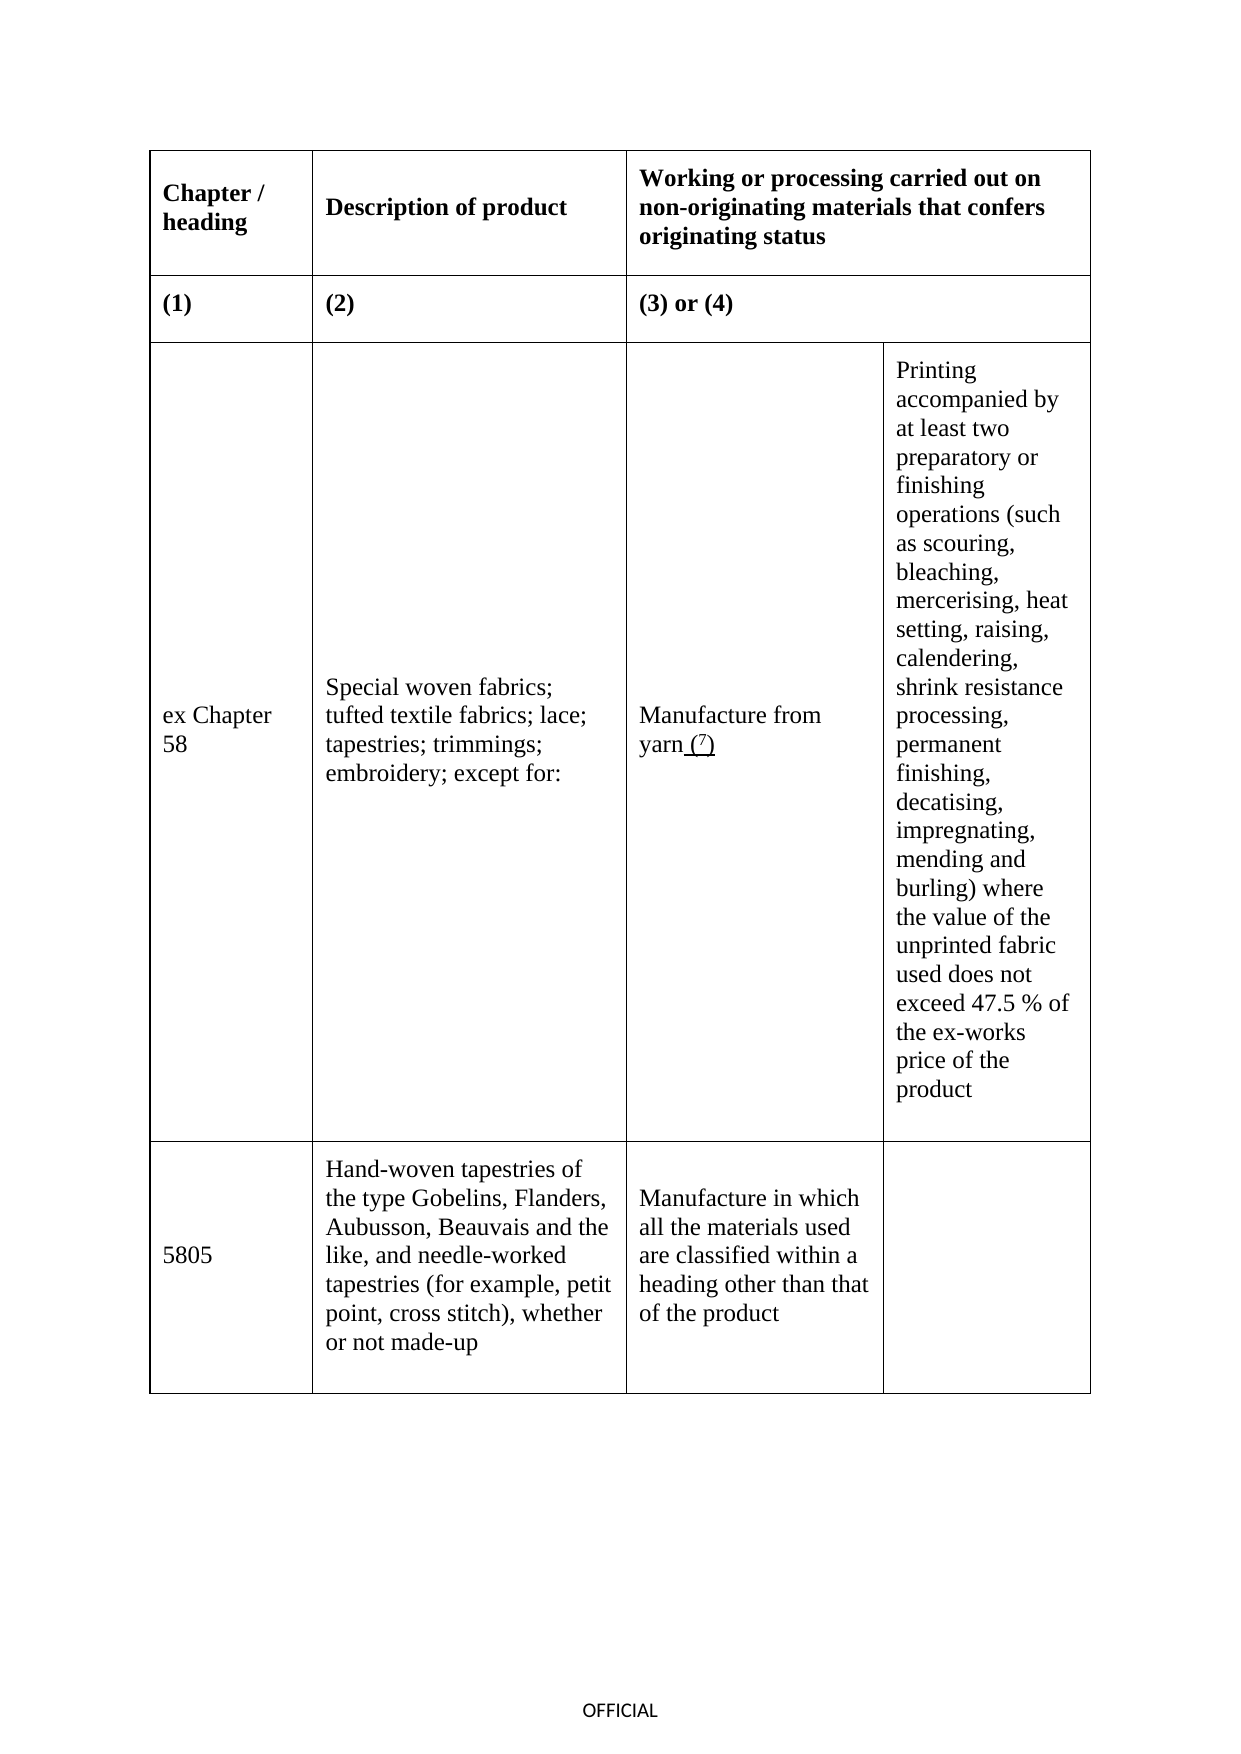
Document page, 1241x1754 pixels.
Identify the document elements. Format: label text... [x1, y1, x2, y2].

table_cell Printing accompanied by at least two preparatory or finishing operations (such as scouring, bleaching, mercerising, heat setting, raising, calendering, shrink resistance processing, permanent finishing, decatising, impregnating, mending and burling) where the value of the unprinted fabric used does not exceed 47.5 % of the ex‐works price of the product [884, 343, 1090, 1141]
table_cell (1) [151, 276, 312, 342]
table_header Working or processing carried out on non‐originating materials that confers originating status [627, 151, 1090, 275]
table_header Chapter / heading [151, 151, 312, 275]
table_cell 5805 [151, 1142, 312, 1393]
table_cell Manufacture in which all the materials used are classified within a heading other than that of the product [627, 1142, 883, 1393]
table_cell (2) [313, 276, 626, 342]
table_cell Hand‐woven tapestries of the type Gobelins, Flanders, Aubusson, Beauvais and the like, and needle‐worked tapestries (for example, petit point, cross stitch), whether or not made‐up [313, 1142, 626, 1393]
table_cell ex Chapter 58 [151, 343, 312, 1141]
table_cell Special woven fabrics; tufted textile fabrics; lace; tapestries; trimmings; embroidery; except for: [313, 343, 626, 1141]
table_cell [884, 1142, 1090, 1393]
table_cell Manufacture from yarn (7) [627, 343, 883, 1141]
table_cell (3) or (4) [627, 276, 1090, 342]
table_header Description of product [313, 151, 626, 275]
